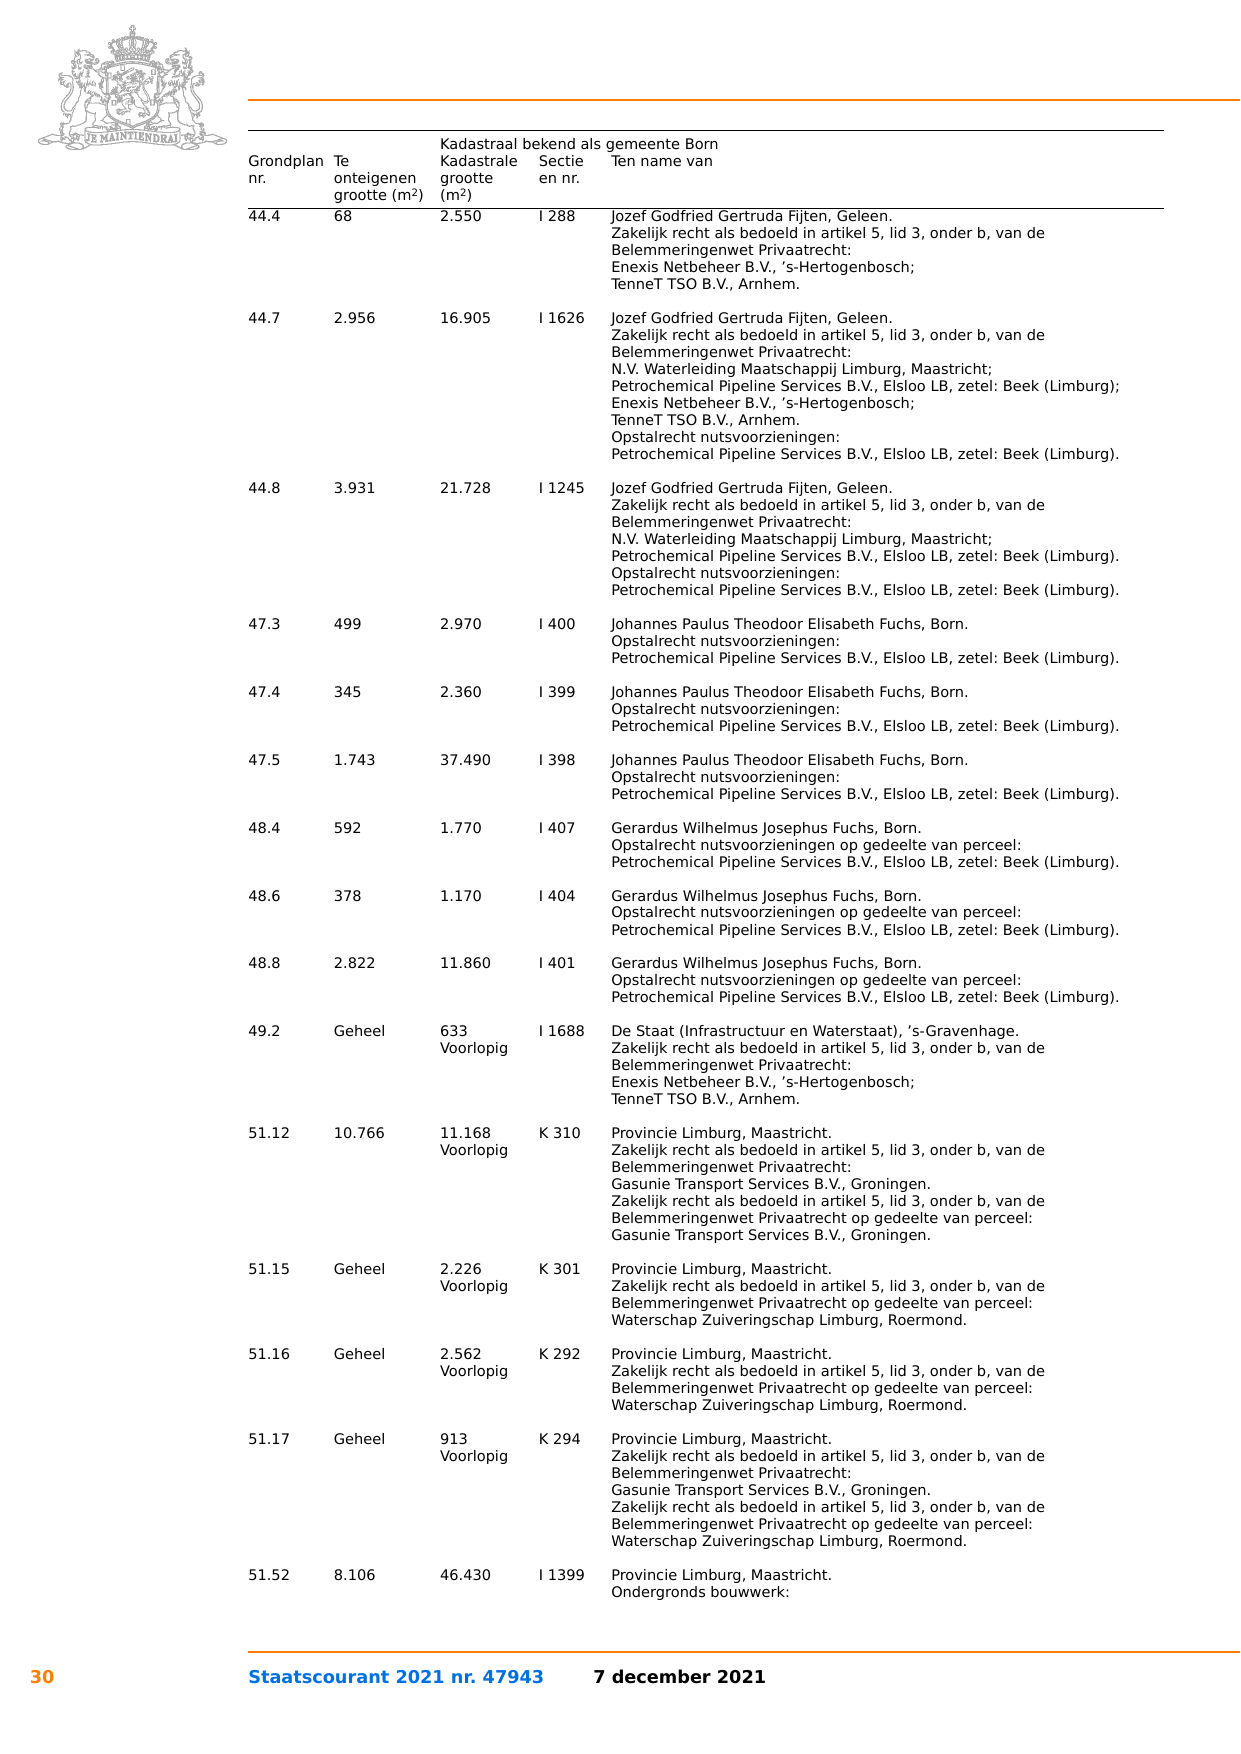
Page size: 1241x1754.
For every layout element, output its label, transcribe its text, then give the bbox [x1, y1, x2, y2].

table_cell Provincie Limburg, Maastricht. Zakelijk recht als bedoeld in artikel 5, lid 3, onder b, van de Belemmeringenwet Privaatrecht: Gasunie Transport Services B.V., Groningen. Zakelijk recht als bedoeld in artikel 5, lid 3, onder b, van de Belemmeringenwet Privaatrecht op gedeelte van perceel: Gasunie Transport Services B.V., Groningen. [605, 1125, 1163, 1244]
table_cell [533, 938, 605, 955]
table_cell [248, 463, 328, 480]
table_cell Jozef Godfried Gertruda Fijten, Geleen. Zakelijk recht als bedoeld in artikel 5, lid 3, onder b, van de Belemmeringenwet Privaatrecht: N.V. Waterleiding Maatschappij Limburg, Maastricht; Petrochemical Pipeline Services B.V., Elsloo LB, zetel: Beek (Limburg); Enexis Netbeheer B.V., ’s-Hertogenbosch; TenneT TSO B.V., Arnhem. Opstalrecht nutsvoorzieningen: Petrochemical Pipeline Services B.V., Elsloo LB, zetel: Beek (Limburg). [605, 310, 1163, 463]
table_cell 2.970 [434, 616, 533, 667]
table_cell 51.16 [248, 1346, 328, 1414]
table_cell [434, 463, 533, 480]
table_cell I 288 [533, 209, 605, 293]
table_cell Te onteigenen grootte (m2) [328, 153, 434, 208]
table_cell I 404 [533, 888, 605, 938]
table_cell 16.905 [434, 310, 533, 463]
table_cell [605, 1108, 1163, 1125]
table_cell [434, 293, 533, 310]
table_cell [533, 1414, 605, 1431]
table_cell [434, 870, 533, 887]
table_cell I 1399 [533, 1567, 605, 1601]
table_cell 499 [328, 616, 434, 667]
table_cell [605, 293, 1163, 310]
table_cell Gerardus Wilhelmus Josephus Fuchs, Born. Opstalrecht nutsvoorzieningen op gedeelte van perceel: Petrochemical Pipeline Services B.V., Elsloo LB, zetel: Beek (Limburg). [605, 888, 1163, 938]
table_cell [328, 1414, 434, 1431]
table_cell [248, 803, 328, 819]
table_cell 44.8 [248, 480, 328, 599]
table_cell 51.17 [248, 1431, 328, 1549]
table_cell [605, 1244, 1163, 1261]
table_cell [248, 735, 328, 752]
table_cell Geheel [328, 1346, 434, 1414]
table_cell Provincie Limburg, Maastricht. Ondergronds bouwwerk: [605, 1567, 1163, 1601]
table_cell I 399 [533, 684, 605, 734]
table_cell [605, 870, 1163, 887]
table_cell Grondplan nr. [248, 153, 328, 208]
table_cell [434, 803, 533, 819]
table_cell K 294 [533, 1431, 605, 1549]
table_cell 3.931 [328, 480, 434, 599]
table_cell K 292 [533, 1346, 605, 1414]
table_cell Geheel [328, 1431, 434, 1549]
table_cell [434, 1006, 533, 1023]
table_cell K 310 [533, 1125, 605, 1244]
table_cell K 301 [533, 1261, 605, 1329]
table_cell [605, 1414, 1163, 1431]
table_cell 11.168 Voorlopig [434, 1125, 533, 1244]
table_cell 2.562 Voorlopig [434, 1346, 533, 1414]
table_cell [328, 293, 434, 310]
table_cell [328, 599, 434, 616]
table_cell [533, 1006, 605, 1023]
table_header [248, 131, 434, 153]
table_cell [605, 735, 1163, 752]
table_cell Geheel [328, 1261, 434, 1329]
table_cell 21.728 [434, 480, 533, 599]
table_cell [605, 599, 1163, 616]
table_cell 378 [328, 888, 434, 938]
table_cell [533, 1108, 605, 1125]
table_cell 913 Voorlopig [434, 1431, 533, 1549]
table_cell I 1626 [533, 310, 605, 463]
table_cell 37.490 [434, 752, 533, 802]
table_cell [533, 735, 605, 752]
table_cell [248, 667, 328, 684]
table_cell 633 Voorlopig [434, 1023, 533, 1108]
table_cell I 400 [533, 616, 605, 667]
table_cell 1.743 [328, 752, 434, 802]
picture [38, 25, 227, 150]
table_cell [328, 803, 434, 819]
table_cell [328, 938, 434, 955]
table_cell Johannes Paulus Theodoor Elisabeth Fuchs, Born. Opstalrecht nutsvoorzieningen: Petrochemical Pipeline Services B.V., Elsloo LB, zetel: Beek (Limburg). [605, 684, 1163, 734]
table_cell [434, 1244, 533, 1261]
table_cell Kadastrale grootte (m2) [434, 153, 533, 208]
table_cell 44.4 [248, 209, 328, 293]
table_cell Provincie Limburg, Maastricht. Zakelijk recht als bedoeld in artikel 5, lid 3, onder b, van de Belemmeringenwet Privaatrecht op gedeelte van perceel: Waterschap Zuiveringschap Limburg, Roermond. [605, 1346, 1163, 1414]
table_cell Ten name van [605, 153, 1163, 208]
table_cell [434, 1550, 533, 1567]
table_cell 44.7 [248, 310, 328, 463]
table_cell [248, 870, 328, 887]
table_cell [434, 1329, 533, 1346]
table_cell [434, 667, 533, 684]
table_cell 1.170 [434, 888, 533, 938]
table_cell [328, 1244, 434, 1261]
table_cell [434, 1108, 533, 1125]
table_cell 345 [328, 684, 434, 734]
table_cell [328, 463, 434, 480]
table_cell [248, 1244, 328, 1261]
table_cell 46.430 [434, 1567, 533, 1601]
table_cell [605, 667, 1163, 684]
table_cell 48.6 [248, 888, 328, 938]
table_cell 11.860 [434, 955, 533, 1006]
table_cell I 398 [533, 752, 605, 802]
table_cell [533, 599, 605, 616]
table_cell [434, 1414, 533, 1431]
table_cell Geheel [328, 1023, 434, 1108]
table_cell [605, 463, 1163, 480]
table_cell 2.822 [328, 955, 434, 1006]
table_cell [328, 1108, 434, 1125]
table_cell 51.15 [248, 1261, 328, 1329]
table_cell Provincie Limburg, Maastricht. Zakelijk recht als bedoeld in artikel 5, lid 3, onder b, van de Belemmeringenwet Privaatrecht: Gasunie Transport Services B.V., Groningen. Zakelijk recht als bedoeld in artikel 5, lid 3, onder b, van de Belemmeringenwet Privaatrecht op gedeelte van perceel: Waterschap Zuiveringschap Limburg, Roermond. [605, 1431, 1163, 1549]
table_cell 2.360 [434, 684, 533, 734]
table_cell 48.8 [248, 955, 328, 1006]
table_cell 47.5 [248, 752, 328, 802]
table_cell 10.766 [328, 1125, 434, 1244]
table_cell De Staat (Infrastructuur en Waterstaat), ’s-Gravenhage. Zakelijk recht als bedoeld in artikel 5, lid 3, onder b, van de Belemmeringenwet Privaatrecht: Enexis Netbeheer B.V., ’s-Hertogenbosch; TenneT TSO B.V., Arnhem. [605, 1023, 1163, 1108]
table_cell [533, 803, 605, 819]
table_cell [248, 1329, 328, 1346]
table_cell Johannes Paulus Theodoor Elisabeth Fuchs, Born. Opstalrecht nutsvoorzieningen: Petrochemical Pipeline Services B.V., Elsloo LB, zetel: Beek (Limburg). [605, 616, 1163, 667]
table_cell 48.4 [248, 820, 328, 870]
table_cell 47.4 [248, 684, 328, 734]
table_cell [248, 1006, 328, 1023]
table_cell [533, 1244, 605, 1261]
table_cell [533, 1329, 605, 1346]
table_cell [533, 667, 605, 684]
table_cell [328, 667, 434, 684]
table_cell I 407 [533, 820, 605, 870]
table_cell [434, 735, 533, 752]
table_cell [328, 735, 434, 752]
table_cell 8.106 [328, 1567, 434, 1601]
table_cell [533, 870, 605, 887]
table_cell [328, 1006, 434, 1023]
table_cell [328, 870, 434, 887]
table_cell 51.52 [248, 1567, 328, 1601]
table_cell [605, 1006, 1163, 1023]
table_cell Provincie Limburg, Maastricht. Zakelijk recht als bedoeld in artikel 5, lid 3, onder b, van de Belemmeringenwet Privaatrecht op gedeelte van perceel: Waterschap Zuiveringschap Limburg, Roermond. [605, 1261, 1163, 1329]
table_cell [605, 938, 1163, 955]
table_cell Jozef Godfried Gertruda Fijten, Geleen. Zakelijk recht als bedoeld in artikel 5, lid 3, onder b, van de Belemmeringenwet Privaatrecht: N.V. Waterleiding Maatschappij Limburg, Maastricht; Petrochemical Pipeline Services B.V., Elsloo LB, zetel: Beek (Limburg). Opstalrecht nutsvoorzieningen: Petrochemical Pipeline Services B.V., Elsloo LB, zetel: Beek (Limburg). [605, 480, 1163, 599]
table_cell 2.226 Voorlopig [434, 1261, 533, 1329]
table_header Kadastraal bekend als gemeente Born [434, 131, 1163, 153]
table_cell Sectie en nr. [533, 153, 605, 208]
table_cell [248, 1550, 328, 1567]
table_cell [533, 1550, 605, 1567]
table_cell 49.2 [248, 1023, 328, 1108]
table_cell 592 [328, 820, 434, 870]
table_cell I 1245 [533, 480, 605, 599]
table_cell [248, 599, 328, 616]
table_cell [248, 938, 328, 955]
table_cell 2.550 [434, 209, 533, 293]
table_cell [328, 1329, 434, 1346]
table_cell [605, 1550, 1163, 1567]
table_cell 2.956 [328, 310, 434, 463]
table_cell [605, 1329, 1163, 1346]
table_cell [533, 293, 605, 310]
table_cell [248, 293, 328, 310]
table_cell 68 [328, 209, 434, 293]
table_cell 1.770 [434, 820, 533, 870]
table_cell [434, 599, 533, 616]
table_cell [248, 1414, 328, 1431]
table_cell I 401 [533, 955, 605, 1006]
table_cell Jozef Godfried Gertruda Fijten, Geleen. Zakelijk recht als bedoeld in artikel 5, lid 3, onder b, van de Belemmeringenwet Privaatrecht: Enexis Netbeheer B.V., ’s-Hertogenbosch; TenneT TSO B.V., Arnhem. [605, 209, 1163, 293]
table_cell [434, 938, 533, 955]
table_cell [328, 1550, 434, 1567]
table_cell Gerardus Wilhelmus Josephus Fuchs, Born. Opstalrecht nutsvoorzieningen op gedeelte van perceel: Petrochemical Pipeline Services B.V., Elsloo LB, zetel: Beek (Limburg). [605, 820, 1163, 870]
table_cell Gerardus Wilhelmus Josephus Fuchs, Born. Opstalrecht nutsvoorzieningen op gedeelte van perceel: Petrochemical Pipeline Services B.V., Elsloo LB, zetel: Beek (Limburg). [605, 955, 1163, 1006]
table_cell 51.12 [248, 1125, 328, 1244]
table_cell Johannes Paulus Theodoor Elisabeth Fuchs, Born. Opstalrecht nutsvoorzieningen: Petrochemical Pipeline Services B.V., Elsloo LB, zetel: Beek (Limburg). [605, 752, 1163, 802]
table_cell [605, 803, 1163, 819]
table_cell [533, 463, 605, 480]
table_cell I 1688 [533, 1023, 605, 1108]
table_cell 47.3 [248, 616, 328, 667]
table_cell [248, 1108, 328, 1125]
